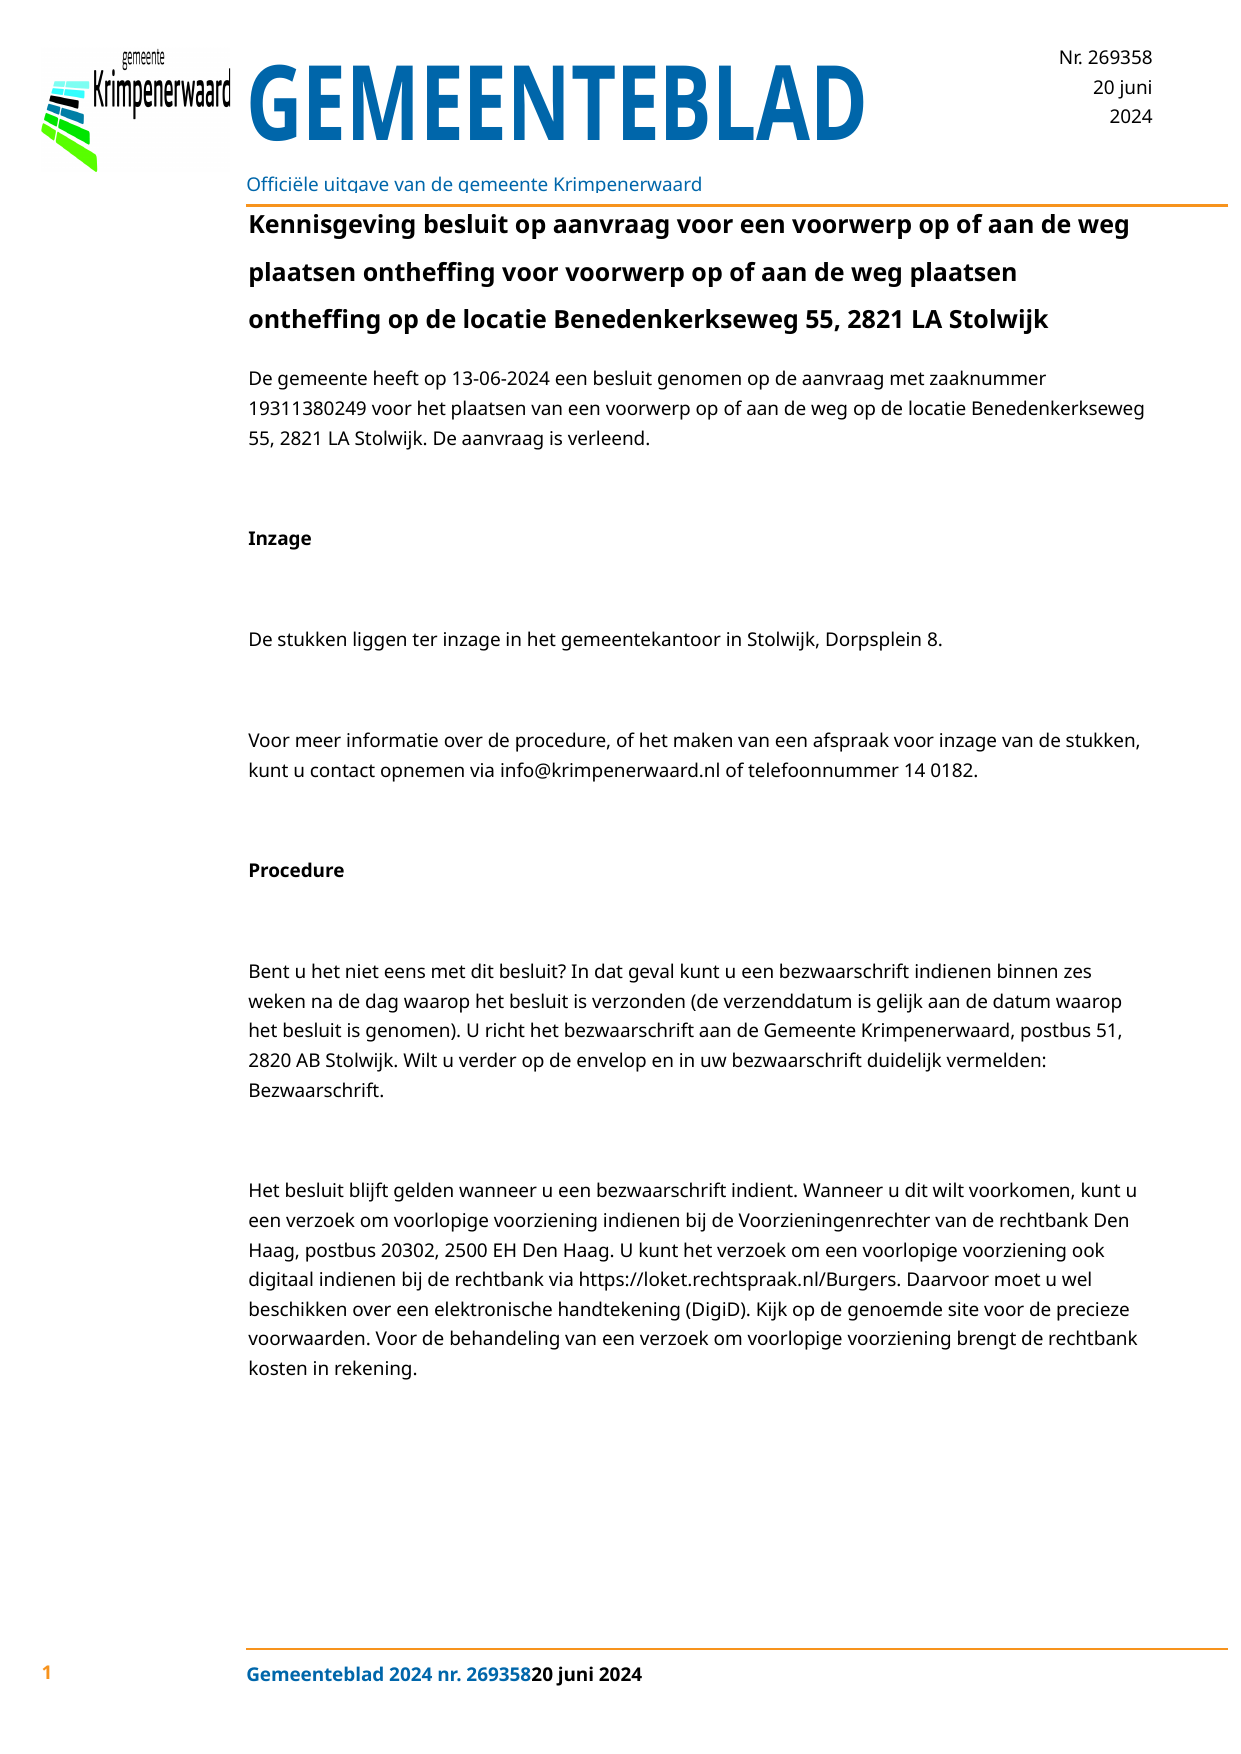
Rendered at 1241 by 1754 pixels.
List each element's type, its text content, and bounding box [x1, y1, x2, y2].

text Voor meer informatie over de procedure, of het maken van een afspraak voor inzage van de stukken, kunt u contact opnemen via info@krimpenerwaard.nl of telefoonnummer 14 0182. [248, 727, 1152, 782]
text Inzage [248, 526, 1152, 551]
text Kennisgeving besluit op aanvraag voor een voorwerp op of aan de weg plaatsen ontheffing voor voorwerp op of aan de weg plaatsen ontheffing op de locatie Benedenkerkseweg 55, 2821 LA Stolwijk [248, 207, 1152, 336]
text De stukken liggen ter inzage in het gemeentekantoor in Stolwijk, Dorpsplein 8. [248, 626, 1152, 652]
text Procedure [248, 858, 1152, 883]
picture [41, 47, 231, 172]
text De gemeente heeft op 13-06-2024 een besluit genomen op de aanvraag met zaaknummer 19311380249 voor het plaatsen van een voorwerp op of aan de weg op de locatie Benedenkerkseweg 55, 2821 LA Stolwijk. De aanvraag is verleend. [248, 366, 1152, 450]
text Bent u het niet eens met dit besluit? In dat geval kunt u een bezwaarschrift indienen binnen zes weken na de dag waarop het besluit is verzonden (de verzenddatum is gelijk aan de datum waarop het besluit is genomen). U richt het bezwaarschrift aan de Gemeente Krimpenerwaard, postbus 51, 2820 AB Stolwijk. Wilt u verder op de envelop en in uw bezwaarschrift duidelijk vermelden: Bezwaarschrift. [248, 958, 1152, 1102]
text Het besluit blijft gelden wanneer u een bezwaarschrift indient. Wanneer u dit wilt voorkomen, kunt u een verzoek om voorlopige voorziening indienen bij de Voorzieningenrechter van de rechtbank Den Haag, postbus 20302, 2500 EH Den Haag. U kunt het verzoek om een voorlopige voorziening ook digitaal indienen bij de rechtbank via https://loket.rechtspraak.nl/Burgers. Daarvoor moet u wel beschikken over een elektronische handtekening (DigiD). Kijk op de genoemde site voor de precieze voorwaarden. Voor de behandeling van een verzoek om voorlopige voorziening brengt de rechtbank kosten in rekening. [248, 1178, 1152, 1381]
